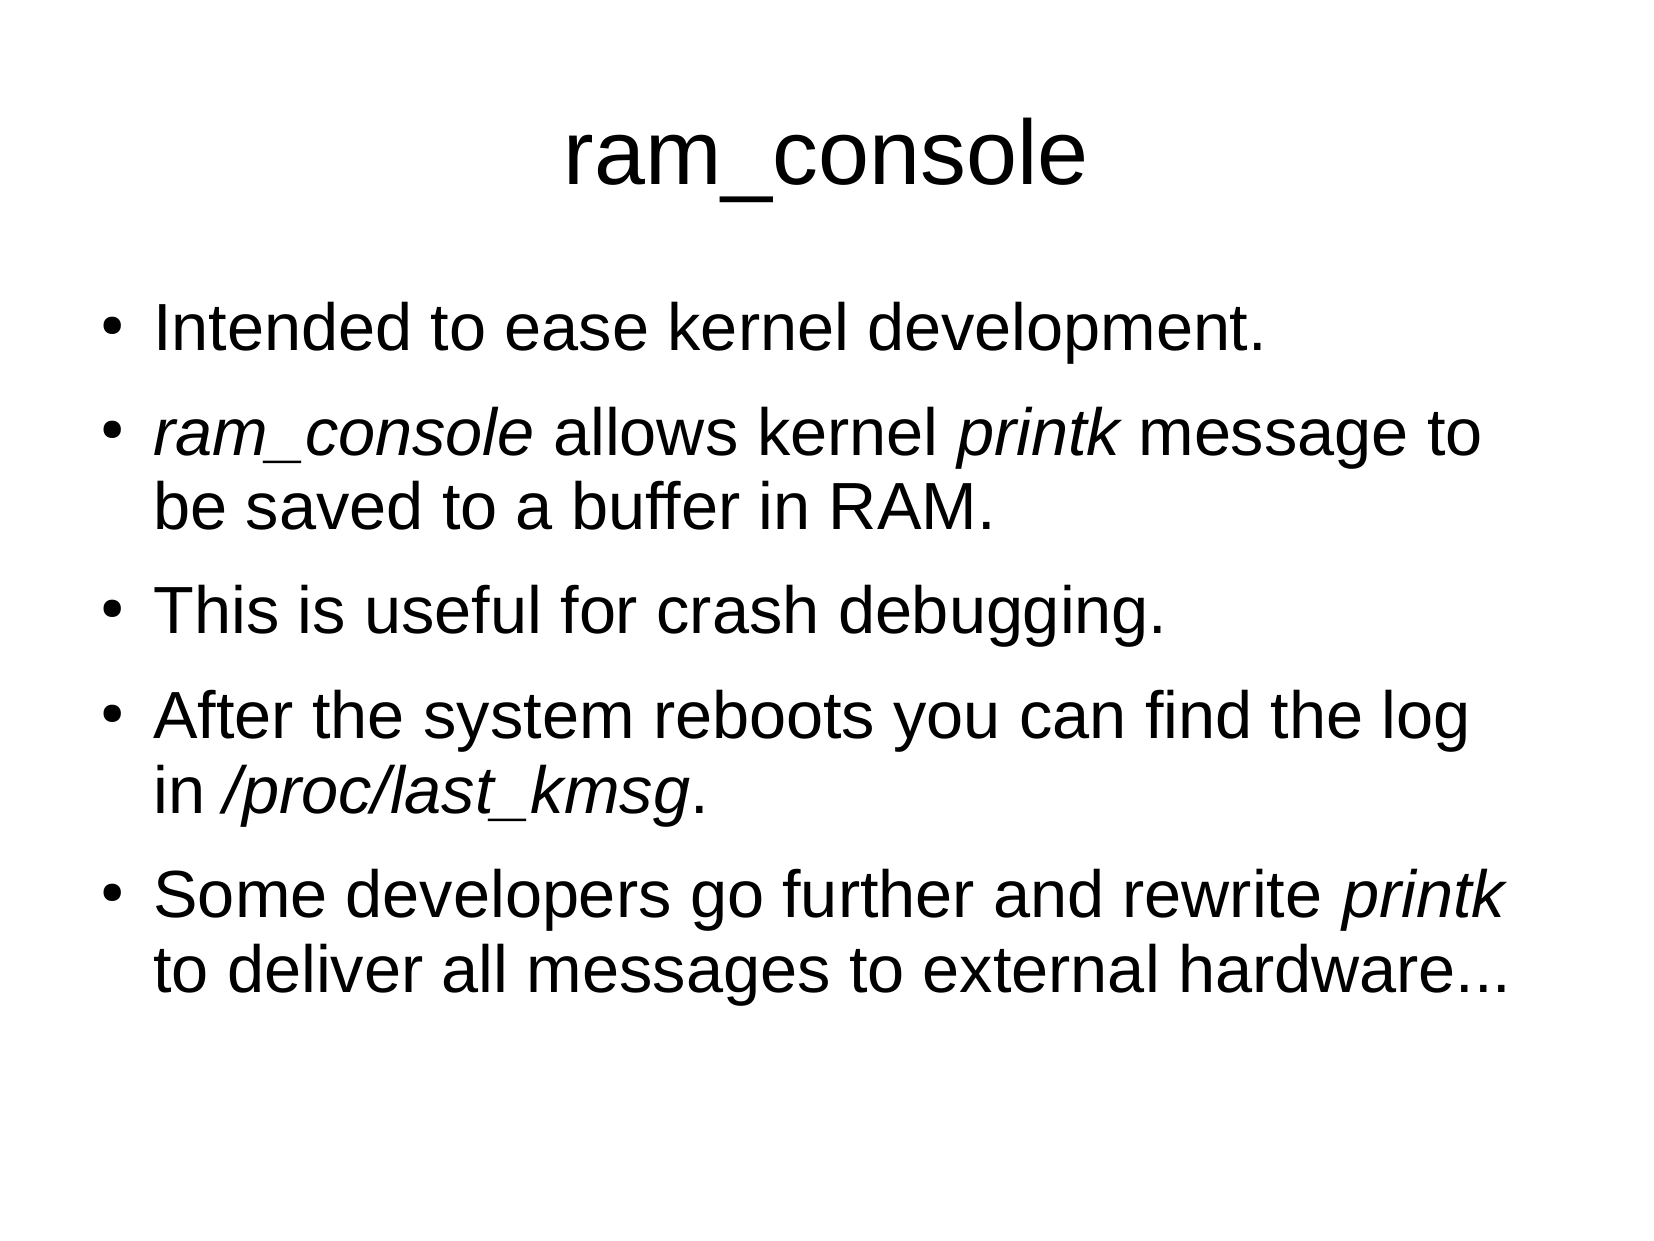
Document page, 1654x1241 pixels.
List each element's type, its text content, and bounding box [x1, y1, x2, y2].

title ram_console [82, 49, 1571, 257]
list Intended to ease kernel development. ram_console allows kernel printk message to be saved to a buffer in RAM. This is useful for crash debugging. After the system reboots you can find the log in /proc/last_kmsg. Some developers go further and rewrite printk to deliver all messages to external hardware... [82, 290, 1571, 1109]
